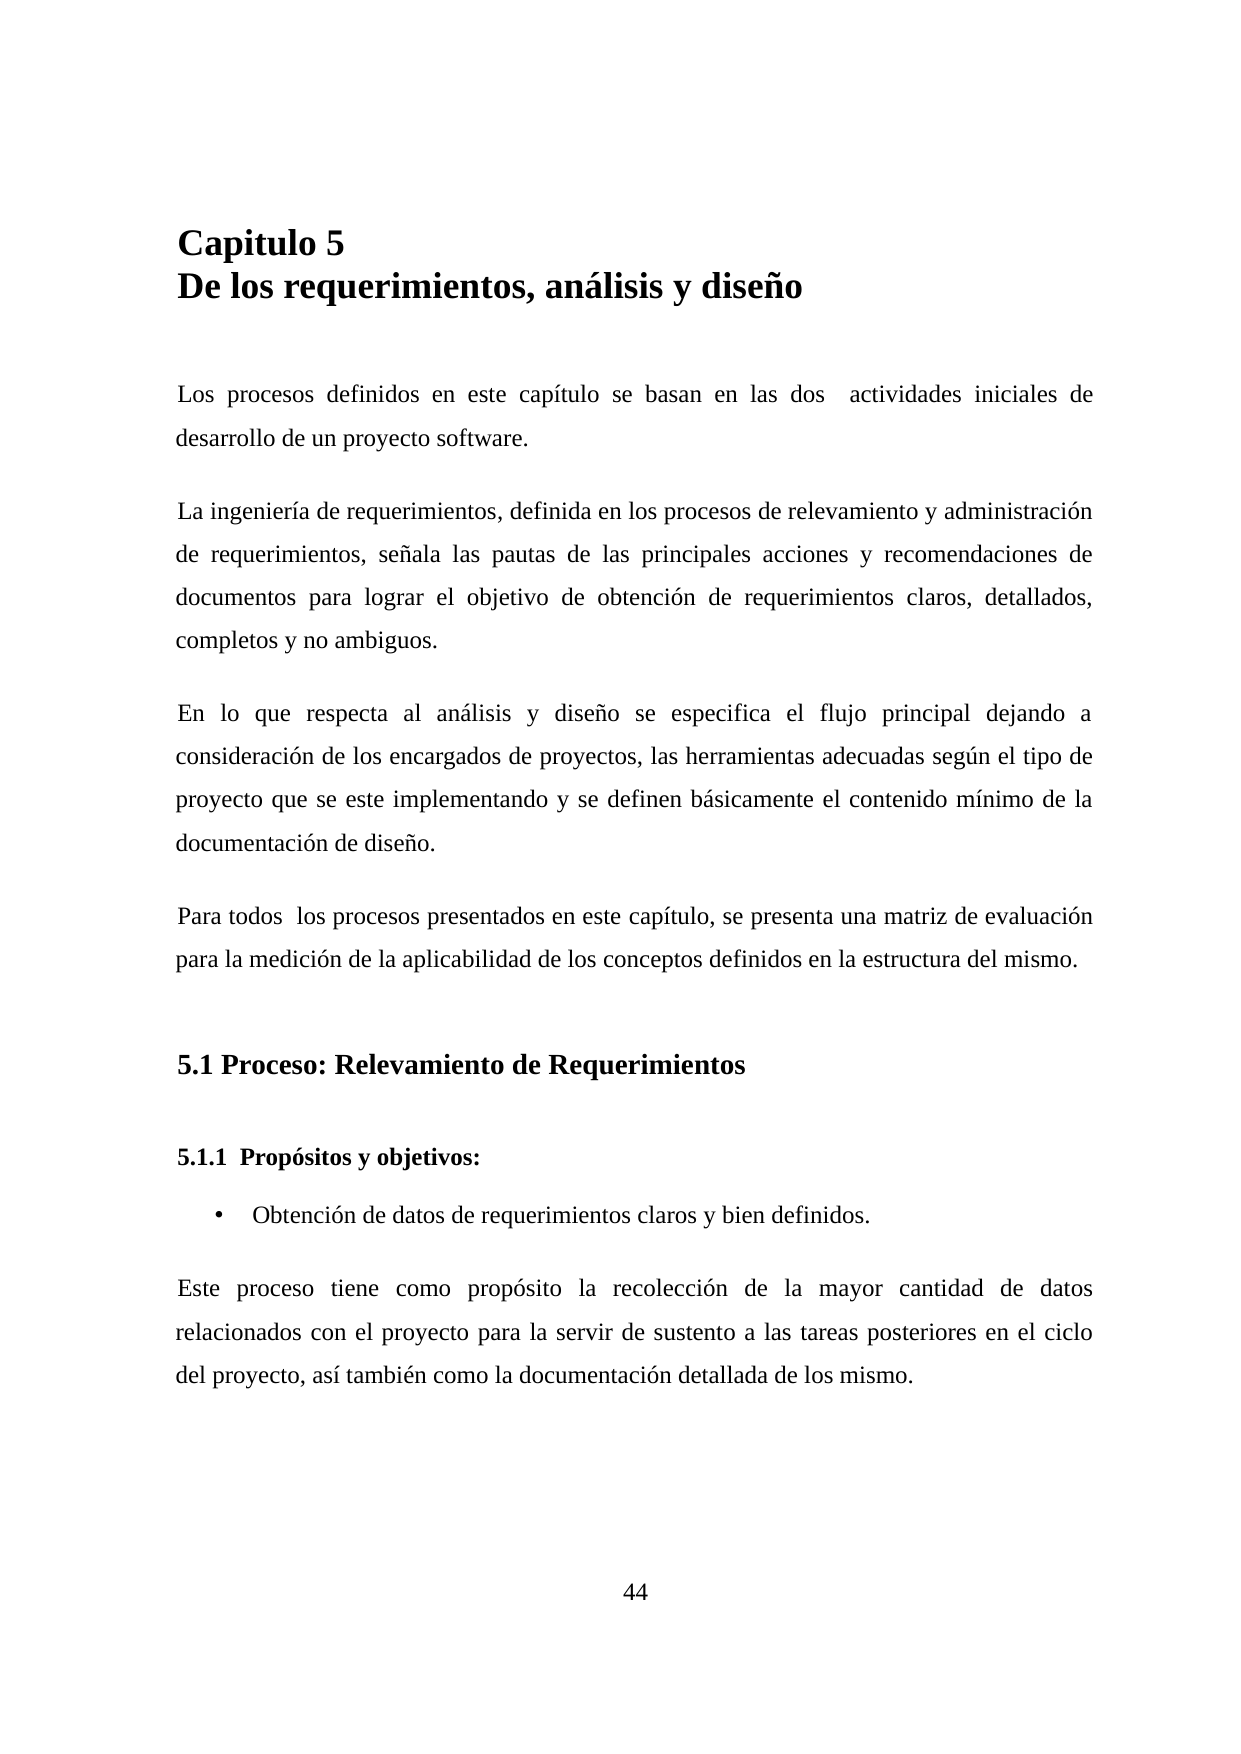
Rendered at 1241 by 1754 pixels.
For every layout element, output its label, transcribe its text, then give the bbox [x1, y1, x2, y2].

text 5.1.1 Propósitos y objetivos: [177, 1142, 1093, 1171]
text Para todos los procesos presentados en este capítulo, se presenta una matriz de evaluación para la medición de la aplicabilidad de los conceptos definidos en la estructura del mismo. [175, 901, 1093, 973]
text Los procesos definidos en este capítulo se basan en las dos actividades iniciales de desarrollo de un proyecto software. [175, 379, 1093, 451]
title De los requerimientos, análisis y diseño [177, 263, 1093, 306]
text En lo que respecta al análisis y diseño se especifica el flujo principal dejando a consideración de los encargados de proyectos, las herramientas adecuadas según el tipo de proyecto que se este implementando y se definen básicamente el contenido mínimo de la documentación de diseño. [175, 698, 1093, 856]
title Capitulo 5 [177, 220, 1093, 263]
text Este proceso tiene como propósito la recolección de la mayor cantidad de datos relacionados con el proyecto para la servir de sustento a las tareas posteriores en el ciclo del proyecto, así también como la documentación detallada de los mismo. [175, 1273, 1093, 1388]
list Obtención de datos de requerimientos claros y bien definidos. [214, 1200, 1093, 1229]
text La ingeniería de requerimientos, definida en los procesos de relevamiento y administración de requerimientos, señala las pautas de las principales acciones y recomendaciones de documentos para lograr el objetivo de obtención de requerimientos claros, detallados, completos y no ambiguos. [175, 496, 1093, 654]
subtitle 5.1 Proceso: Relevamiento de Requerimientos [177, 1047, 1093, 1081]
